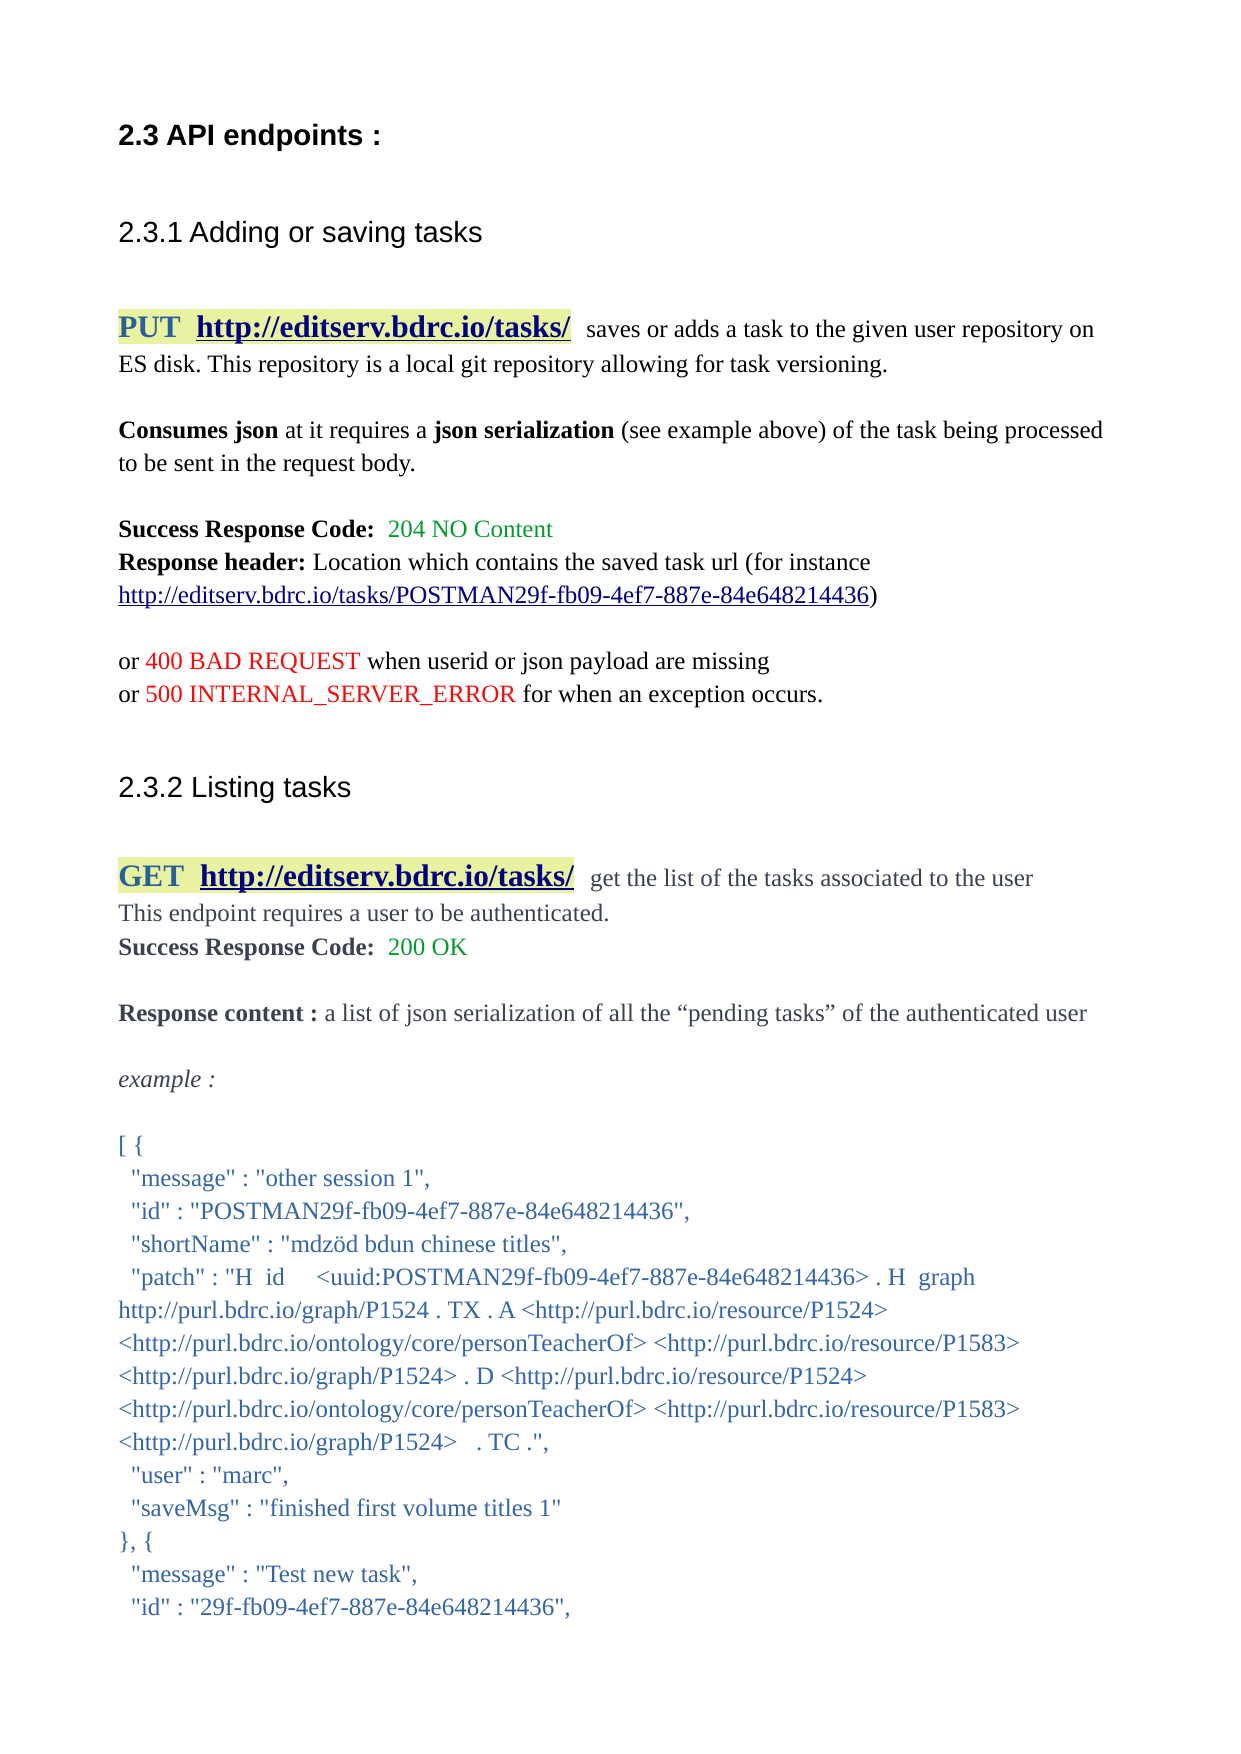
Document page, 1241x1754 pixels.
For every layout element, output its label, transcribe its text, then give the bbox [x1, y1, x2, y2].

text GET http://editserv.bdrc.io/tasks/ get the list of the tasks associated to the user [118, 857, 1122, 893]
text This endpoint requires a user to be authenticated. [118, 898, 1122, 927]
text }, { [118, 1526, 1122, 1555]
text Success Response Code: 204 NO Content [118, 514, 1122, 543]
text "message" : "Test new task", [118, 1559, 1122, 1588]
text "saveMsg" : "finished first volume titles 1" [118, 1493, 1122, 1522]
text [ { [118, 1130, 1122, 1158]
text "shortName" : "mdzöd bdun chinese titles", [118, 1229, 1122, 1257]
subtitle 2.3 API endpoints : [118, 118, 1122, 152]
text or 400 BAD REQUEST when userid or json payload are missing [118, 646, 1122, 675]
text "message" : "other session 1", [118, 1163, 1122, 1191]
text Response header: Location which contains the saved task url (for instance http://editserv.bdrc.io/tasks/POSTMAN29f-fb09-4ef7-887e-84e648214436) [118, 547, 1122, 609]
text "patch" : "H id <uuid:POSTMAN29f-fb09-4ef7-887e-84e648214436> . H graph http://purl.bdrc.io/graph/P1524 . TX . A <http://purl.bdrc.io/resource/P1524> <http://purl.bdrc.io/ontology/core/personTeacherOf> <http://purl.bdrc.io/resource/P1583> <http://purl.bdrc.io/graph/P1524> . D <http://purl.bdrc.io/resource/P1524> <http://purl.bdrc.io/ontology/core/personTeacherOf> <http://purl.bdrc.io/resource/P1583> <http://purl.bdrc.io/graph/P1524> . TC .", [118, 1262, 1122, 1456]
text "user" : "marc", [118, 1460, 1122, 1489]
text Consumes json at it requires a json serialization (see example above) of the task being processed to be sent in the request body. [118, 415, 1122, 477]
text "id" : "POSTMAN29f-fb09-4ef7-887e-84e648214436", [118, 1196, 1122, 1224]
text Success Response Code: 200 OK [118, 932, 1122, 960]
subtitle 2.3.1 Adding or saving tasks [118, 215, 1122, 248]
text or 500 INTERNAL_SERVER_ERROR for when an exception occurs. [118, 679, 1122, 708]
text PUT http://editserv.bdrc.io/tasks/ saves or adds a task to the given user repository on ES disk. This repository is a local git repository allowing for task versioning. [118, 308, 1122, 377]
text Response content : a list of json serialization of all the “pending tasks” of the authenticated user [118, 998, 1122, 1026]
subtitle 2.3.2 Listing tasks [118, 770, 1122, 803]
text "id" : "29f-fb09-4ef7-887e-84e648214436", [118, 1592, 1122, 1621]
text example : [118, 1064, 1122, 1092]
